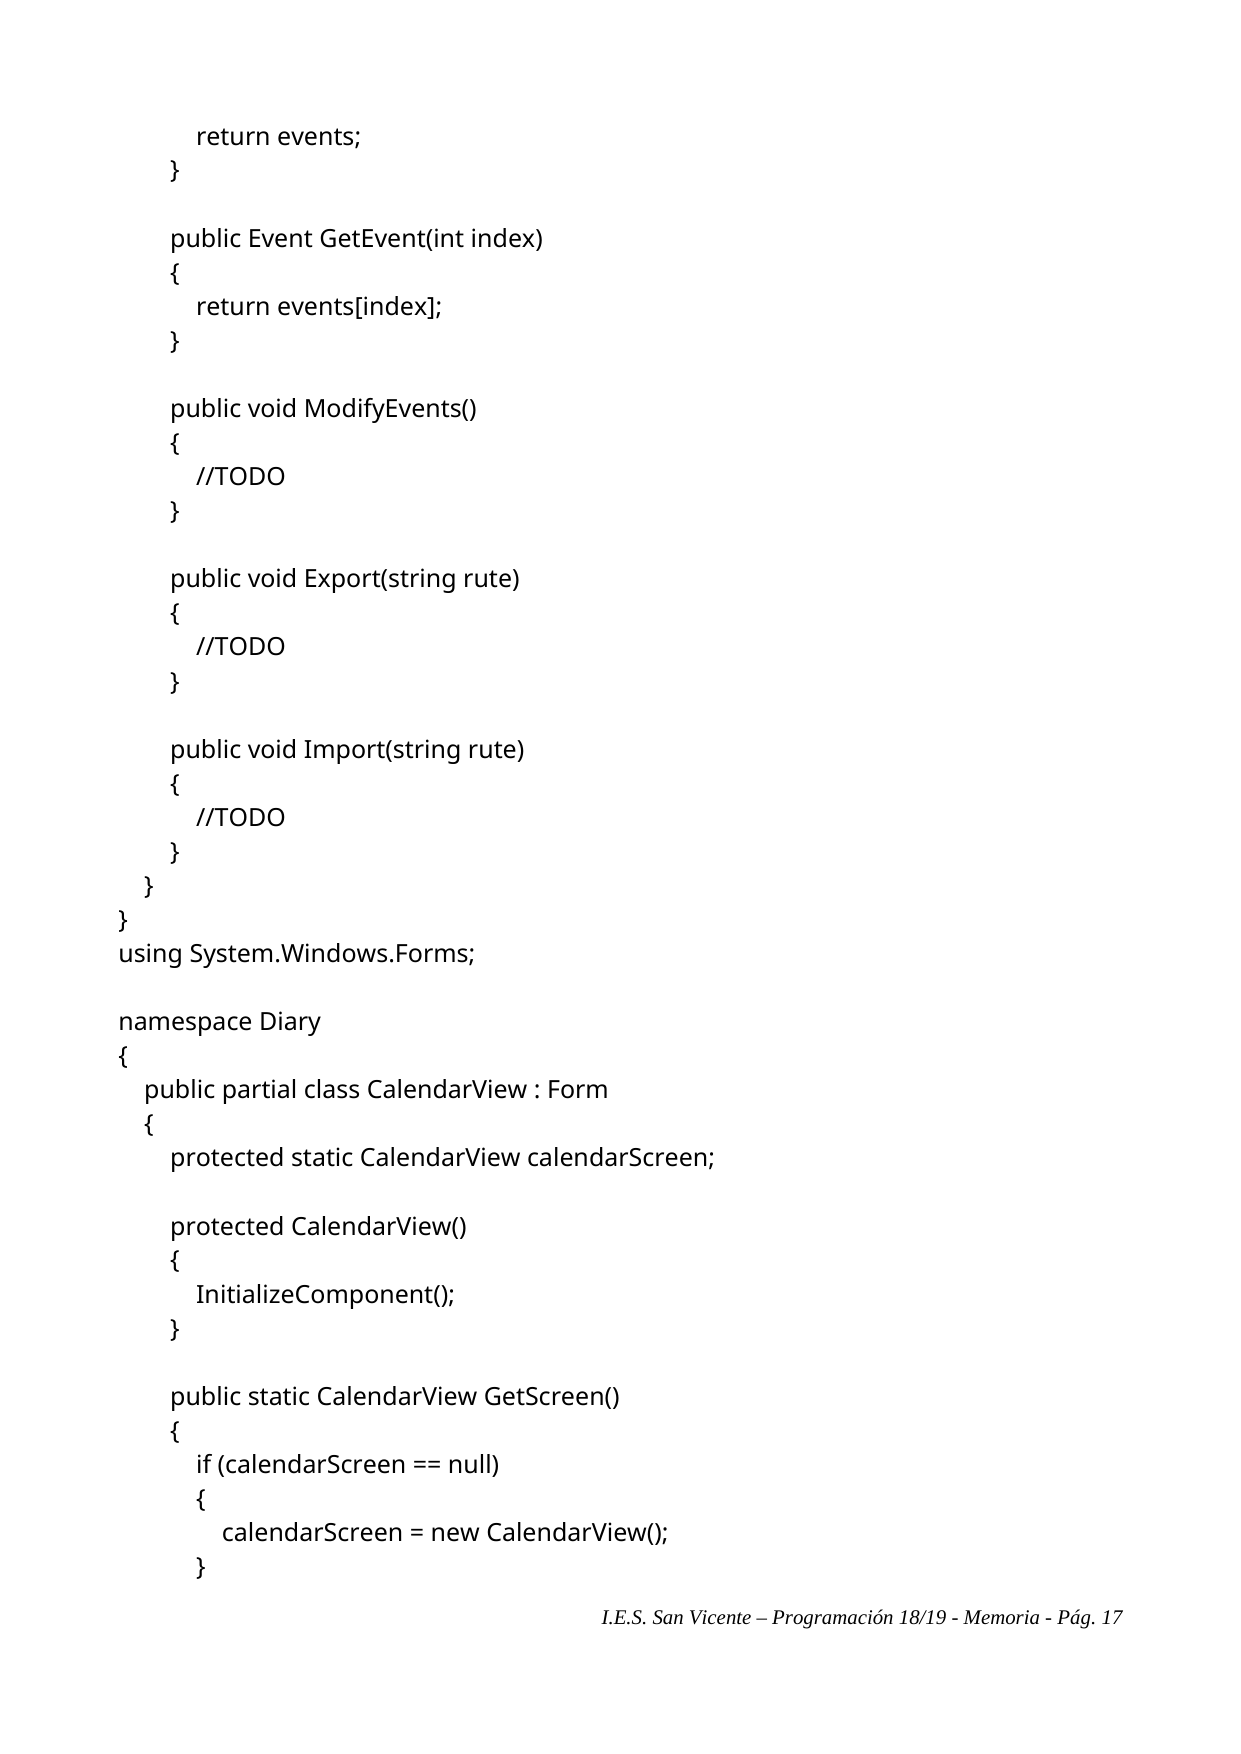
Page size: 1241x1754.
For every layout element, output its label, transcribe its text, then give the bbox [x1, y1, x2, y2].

text { [118, 1242, 1122, 1276]
text } [118, 902, 1122, 936]
text } [118, 663, 1122, 697]
text { [118, 425, 1122, 459]
text public static CalendarView GetScreen() [118, 1378, 1122, 1412]
text { [118, 1038, 1122, 1072]
text } [118, 493, 1122, 527]
text { [118, 765, 1122, 799]
text } [118, 152, 1122, 186]
text { [118, 1481, 1122, 1515]
text public void Export(string rute) [118, 561, 1122, 595]
text return events[index]; [118, 288, 1122, 322]
text } [118, 867, 1122, 902]
text { [118, 1412, 1122, 1447]
text protected CalendarView() [118, 1208, 1122, 1242]
text { [118, 254, 1122, 288]
text return events; [118, 118, 1122, 152]
text //TODO [118, 629, 1122, 663]
text } [118, 322, 1122, 357]
text calendarScreen = new CalendarView(); [118, 1515, 1122, 1549]
text InitializeComponent(); [118, 1276, 1122, 1310]
text namespace Diary [118, 1004, 1122, 1038]
text using System.Windows.Forms; [118, 936, 1122, 970]
text protected static CalendarView calendarScreen; [118, 1140, 1122, 1174]
text { [118, 595, 1122, 629]
text } [118, 1549, 1122, 1583]
text public partial class CalendarView : Form [118, 1072, 1122, 1106]
text public Event GetEvent(int index) [118, 220, 1122, 254]
text //TODO [118, 799, 1122, 833]
text } [118, 1310, 1122, 1344]
text //TODO [118, 459, 1122, 493]
text public void Import(string rute) [118, 731, 1122, 765]
text } [118, 833, 1122, 867]
text public void ModifyEvents() [118, 391, 1122, 425]
text { [118, 1106, 1122, 1140]
text if (calendarScreen == null) [118, 1447, 1122, 1481]
